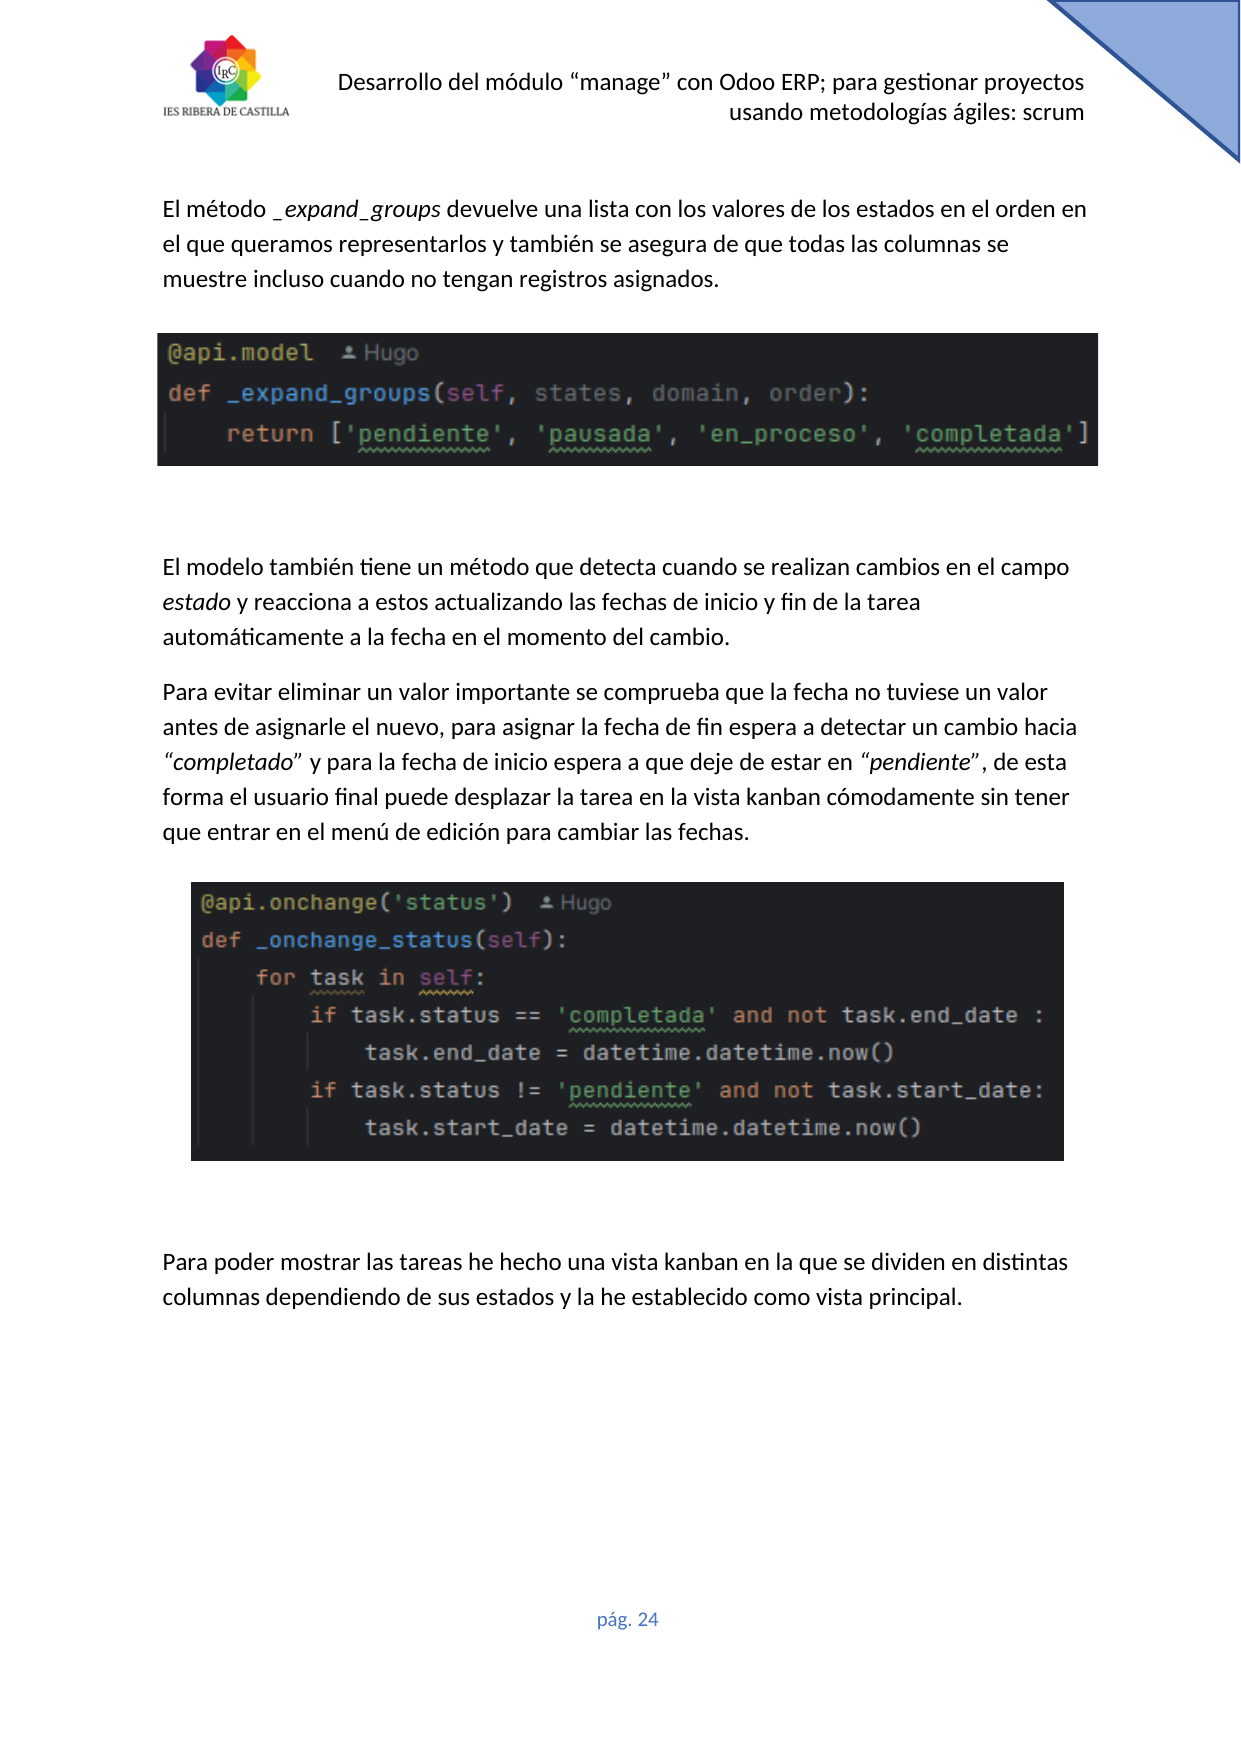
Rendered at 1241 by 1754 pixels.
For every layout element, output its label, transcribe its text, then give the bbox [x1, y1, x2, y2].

picture [191, 882, 1064, 1161]
picture [157, 333, 1099, 466]
picture [162, 29, 293, 121]
text Para evitar eliminar un valor importante se comprueba que la fecha no tuviese un valor antes de asignarle el nuevo, para asignar la fecha de fin espera a detectar un cambio hacia “completado” y para la fecha de inicio espera a que deje de estar en “pendiente”, de esta forma el usuario final puede desplazar la tarea en la vista kanban cómodamente sin tener que entrar en el menú de edición para cambiar las fechas. [162, 677, 1093, 847]
text El método _expand_groups devuelve una lista con los valores de los estados en el orden en el que queramos representarlos y también se asegura de que todas las columnas se muestre incluso cuando no tengan registros asignados. [162, 193, 1093, 294]
text Para poder mostrar las tareas he hecho una vista kanban en la que se dividen en distintas columnas dependiendo de sus estados y la he establecido como vista principal. [162, 1246, 1093, 1312]
text El modelo también tiene un método que detecta cuando se realizan cambios en el campo estado y reacciona a estos actualizando las fechas de inicio y fin de la tarea automáticamente a la fecha en el momento del cambio. [162, 551, 1093, 651]
